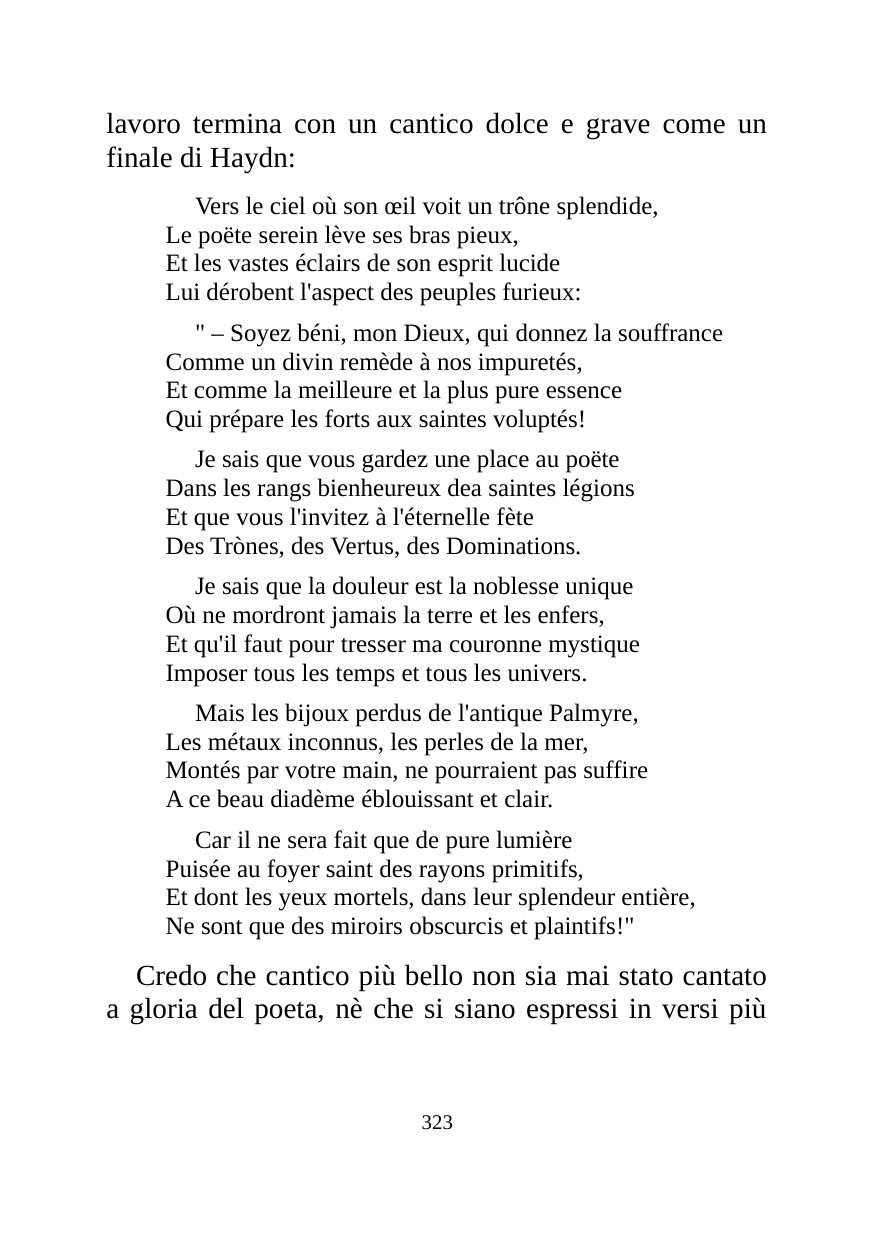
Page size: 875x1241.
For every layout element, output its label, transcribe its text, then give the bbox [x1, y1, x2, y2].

text lavoro termina con un cantico dolce e grave come un finale di Haydn: [106, 106, 768, 173]
text " – Soyez béni, mon Dieux, qui donnez la souffrance Comme un divin remède à nos impuretés, Et comme la meilleure et la plus pure essence Qui prépare les forts aux saintes voluptés! [165, 318, 768, 433]
text Car il ne sera fait que de pure lumière Puisée au foyer saint des rayons primitifs, Et dont les yeux mortels, dans leur splendeur entière, Ne sont que des miroirs obscurcis et plaintifs!" [165, 825, 768, 940]
text Mais les bijoux perdus de l'antique Palmyre, Les métaux inconnus, les perles de la mer, Montés par votre main, ne pourraient pas suffire A ce beau diadème éblouissant et clair. [165, 698, 768, 813]
text Je sais que la douleur est la noblesse unique Où ne mordront jamais la terre et les enfers, Et qu'il faut pour tresser ma couronne mystique Imposer tous les temps et tous les univers. [165, 571, 768, 686]
text Vers le ciel où son œil voit un trône splendide, Le poëte serein lève ses bras pieux, Et les vastes éclairs de son esprit lucide Lui dérobent l'aspect des peuples furieux: [165, 191, 768, 306]
text Je sais que vous gardez une place au poëte Dans les rangs bienheureux dea saintes légions Et que vous l'invitez à l'éternelle fète Des Trònes, des Vertus, des Dominations. [165, 444, 768, 559]
text Credo che cantico più bello non sia mai stato cantato a gloria del poeta, nè che si siano espressi in versi più [106, 958, 768, 1025]
